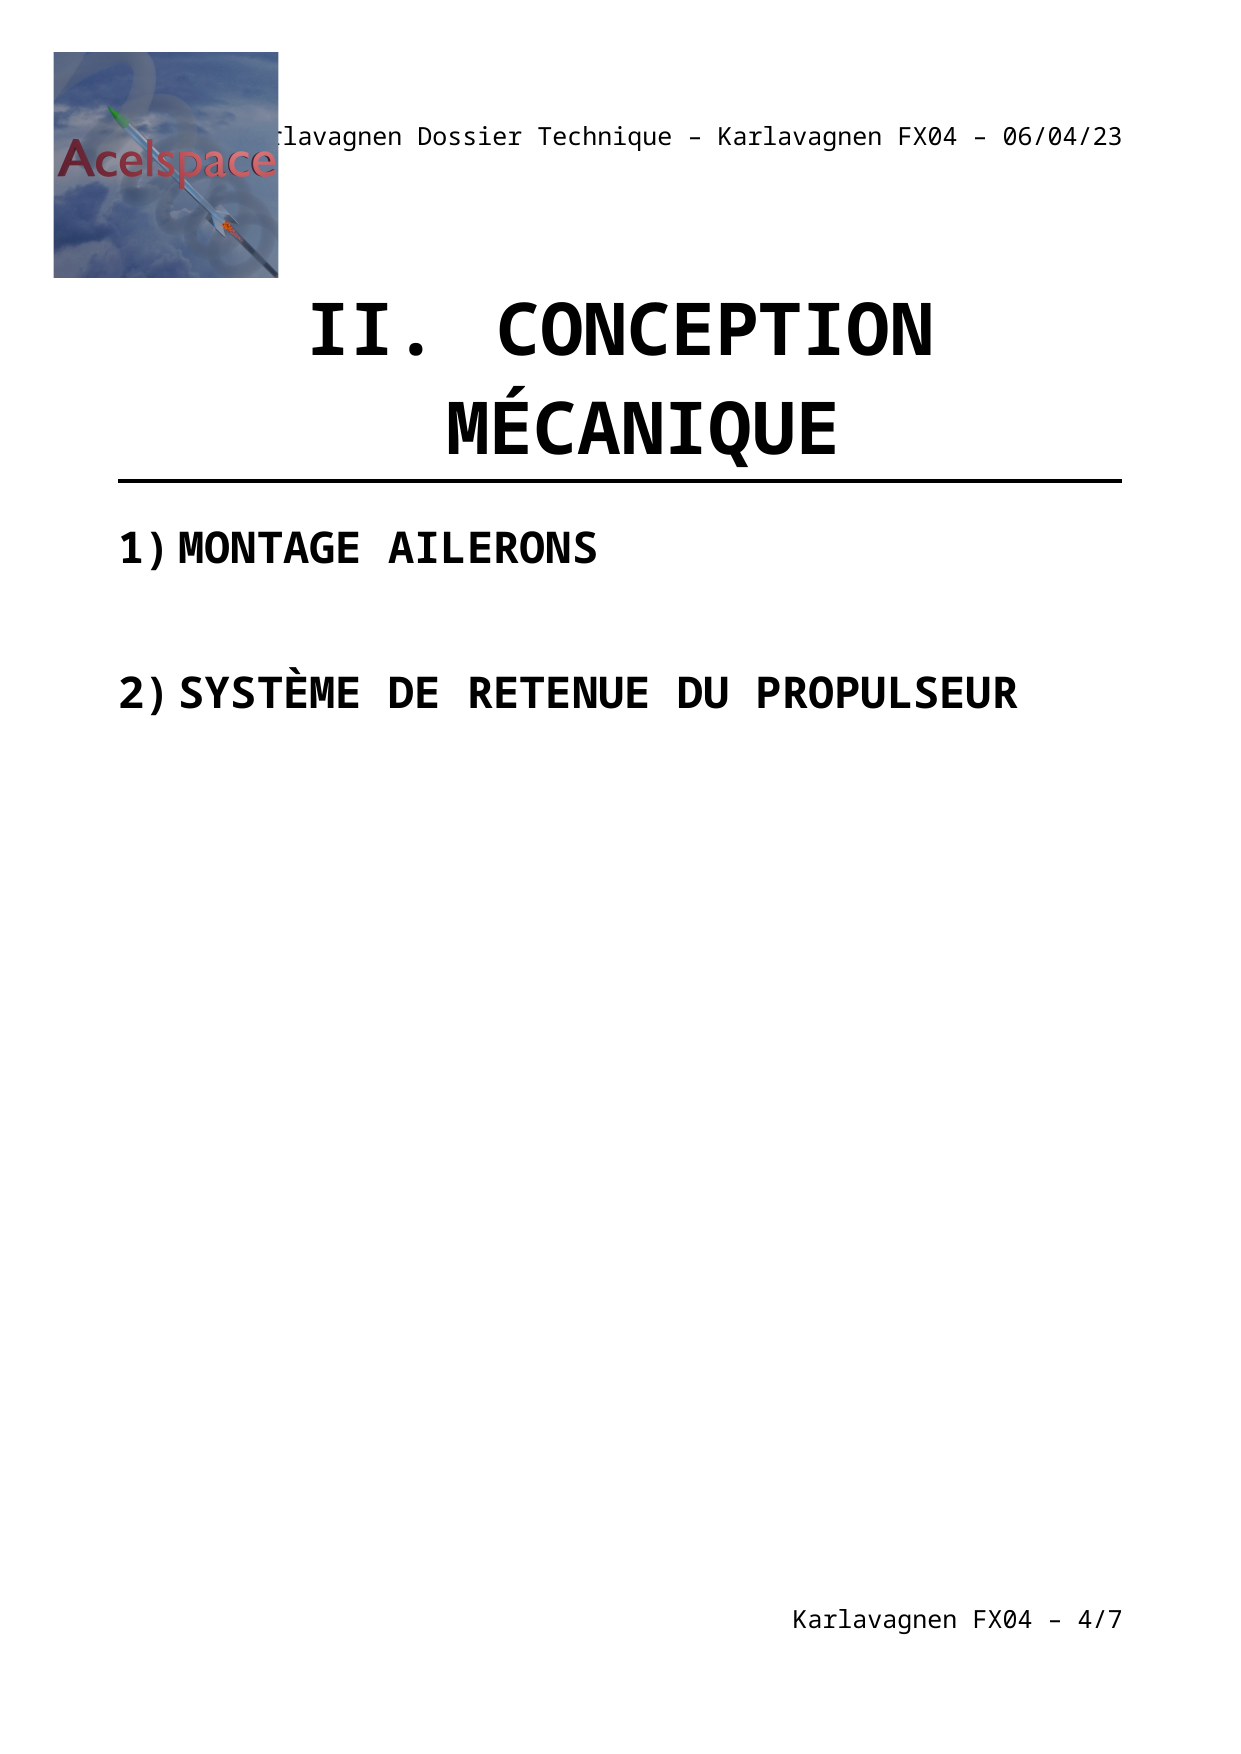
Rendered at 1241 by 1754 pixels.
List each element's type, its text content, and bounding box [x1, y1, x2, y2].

subtitle Système de retenue du propulseur [118, 661, 1122, 721]
picture [53, 52, 279, 278]
subtitle Montage ailerons [118, 516, 1122, 576]
subtitle Conception mécanique [118, 207, 1122, 479]
